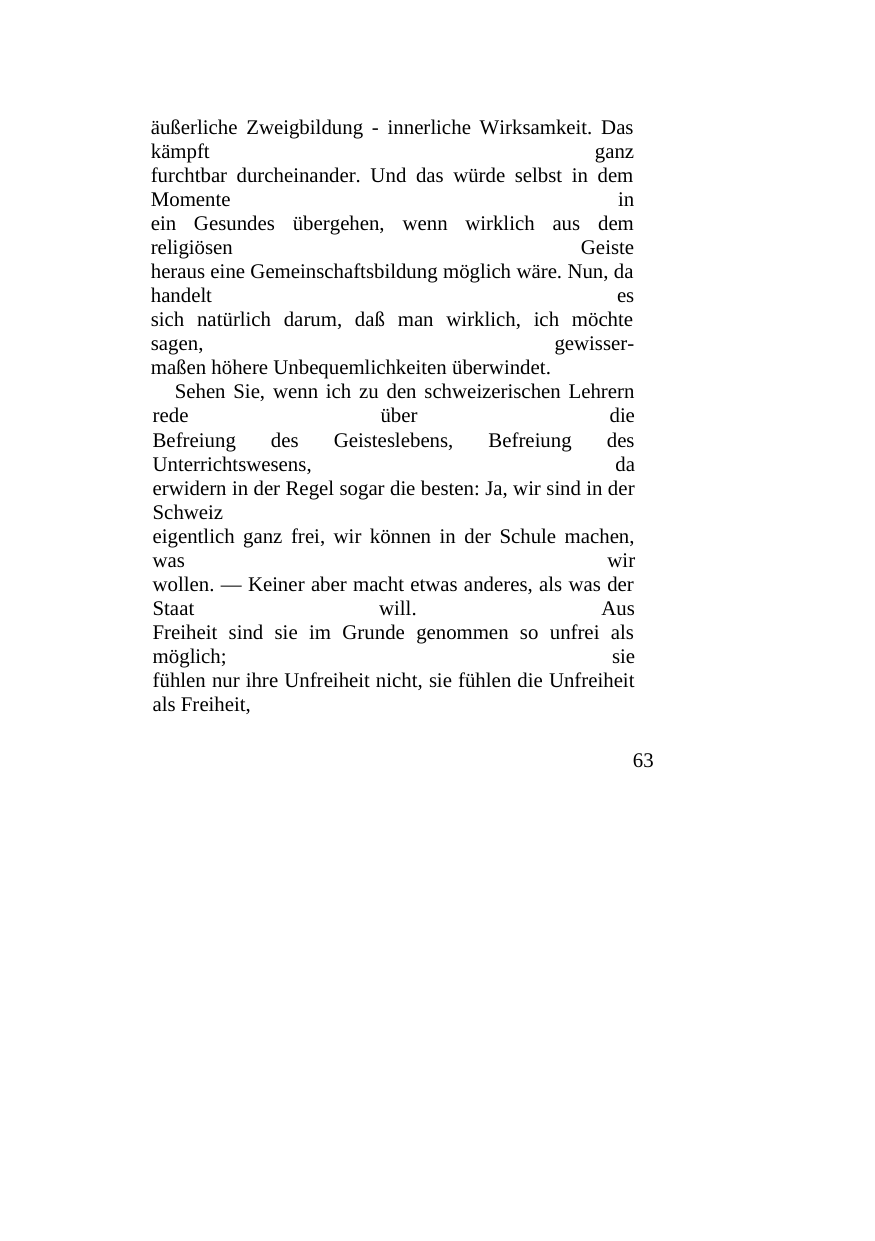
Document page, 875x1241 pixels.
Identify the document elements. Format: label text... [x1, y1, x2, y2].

text äußerliche Zweigbildung - innerliche Wirksamkeit. Das kämpft ganz furchtbar durcheinander. Und das würde selbst in dem Momente in ein Gesundes übergehen, wenn wirklich aus dem religiösen Geiste heraus eine Gemeinschaftsbildung möglich wäre. Nun, da handelt es sich natürlich darum, daß man wirklich, ich möchte sagen, gewisser- maßen höhere Unbequemlichkeiten überwindet. [151, 115, 634, 379]
text 63 [633, 747, 748, 772]
text Sehen Sie, wenn ich zu den schweizerischen Lehrern rede über die Befreiung des Geisteslebens, Befreiung des Unterrichtswesens, da erwidern in der Regel sogar die besten: Ja, wir sind in der Schweiz eigentlich ganz frei, wir können in der Schule machen, was wir wollen. — Keiner aber macht etwas anderes, als was der Staat will. Aus Freiheit sind sie im Grunde genommen so unfrei als möglich; sie fühlen nur ihre Unfreiheit nicht, sie fühlen die Unfreiheit als Freiheit, [152, 379, 635, 716]
